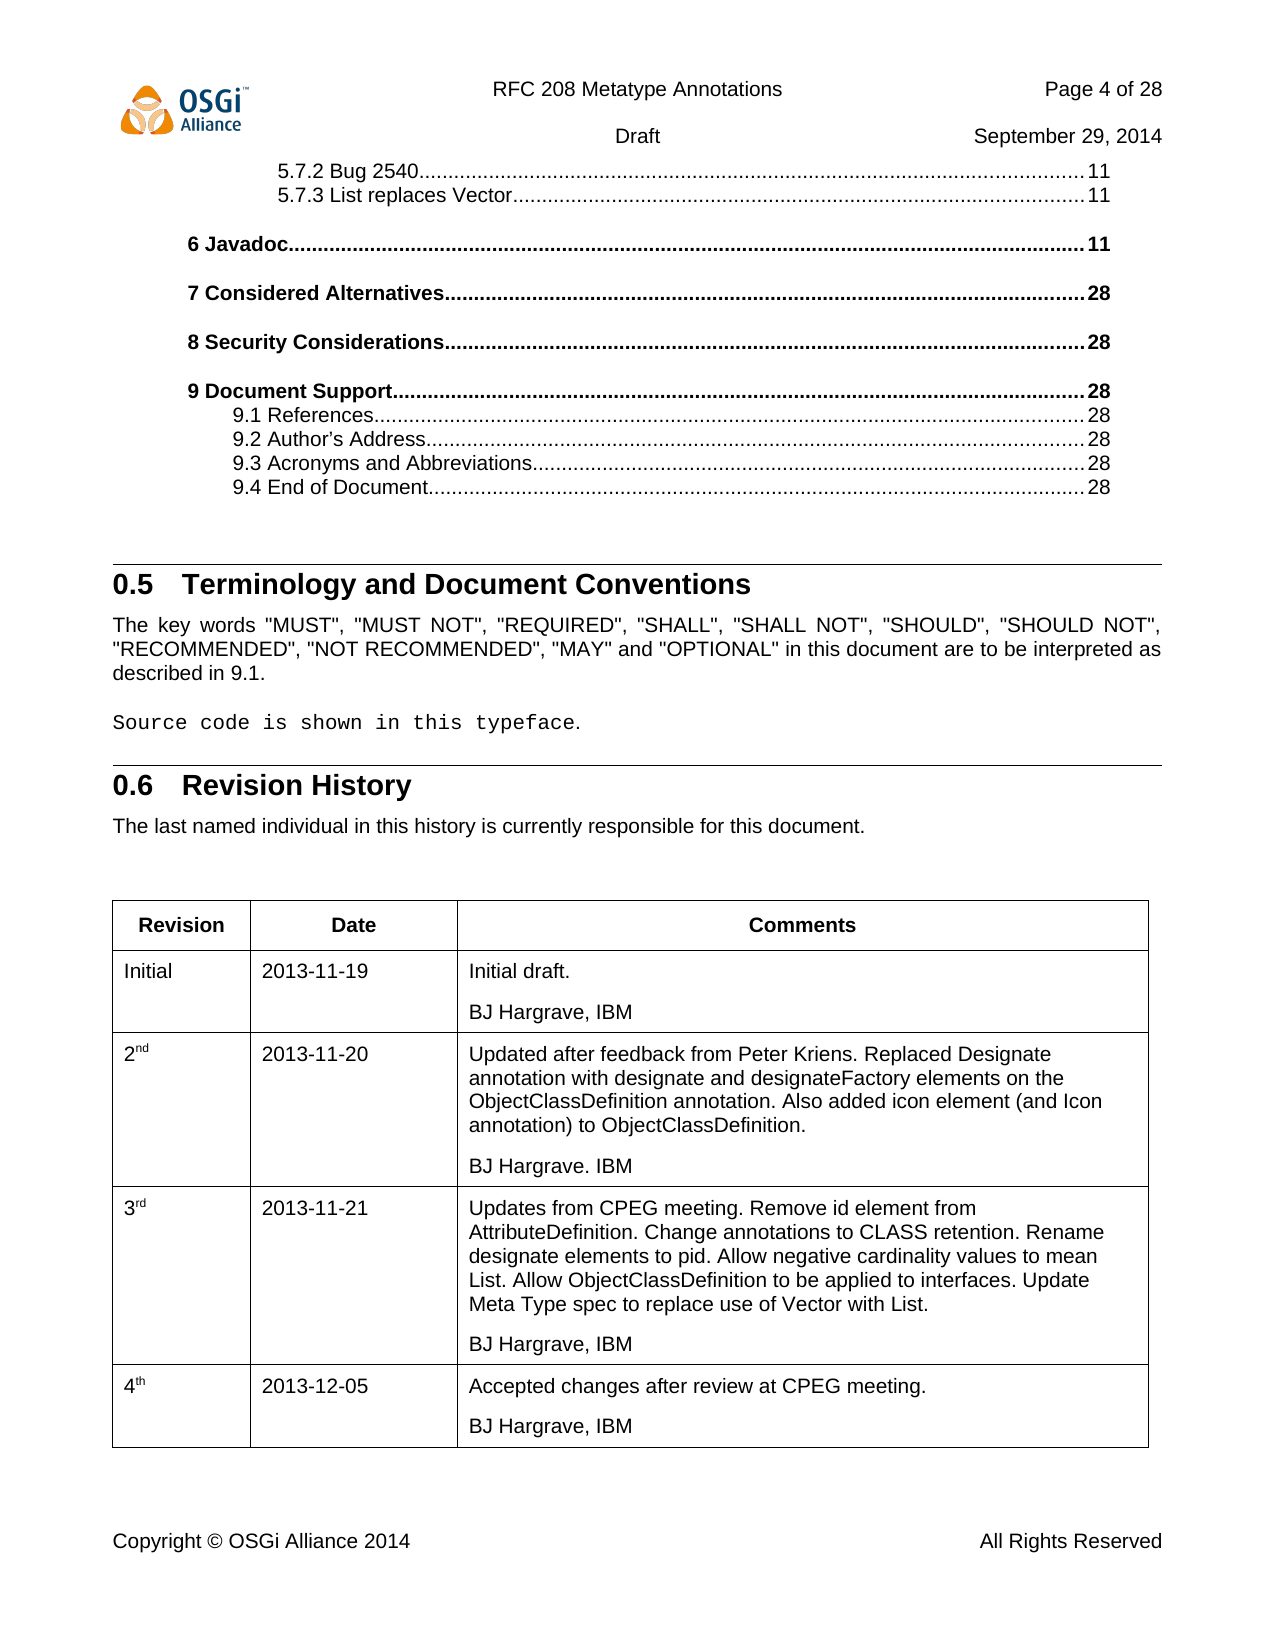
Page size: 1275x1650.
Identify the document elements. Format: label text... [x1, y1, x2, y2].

text 7 Considered Alternatives 28 [187, 281, 1162, 305]
text Source code is shown in this typeface. [112, 710, 1162, 736]
text 5.7.3 List replaces Vector 11 [277, 183, 1162, 207]
table_cell Updated after feedback from Peter Kriens. Replaced Designate annotation with designate and designateFactory elements on the ObjectClassDefinition annotation. Also added icon element (and Icon annotation) to ObjectClassDefinition. BJ Hargrave. IBM [458, 1033, 1148, 1186]
table_cell 2013-11-21 [251, 1187, 457, 1364]
text The last named individual in this history is currently responsible for this document. [112, 814, 1162, 838]
subtitle Terminology and Document Conventions [112, 565, 1162, 601]
table_header Revision [113, 901, 250, 950]
table_header Comments [458, 901, 1148, 950]
table_cell 2013-11-19 [251, 951, 457, 1032]
table_cell 2013-11-20 [251, 1033, 457, 1186]
table_cell Updates from CPEG meeting. Remove id element from AttributeDefinition. Change annotations to CLASS retention. Rename designate elements to pid. Allow negative cardinality values to mean List. Allow ObjectClassDefinition to be applied to interfaces. Update Meta Type spec to replace use of Vector with List. BJ Hargrave, IBM [458, 1187, 1148, 1364]
text 8 Security Considerations 28 [187, 330, 1162, 354]
table_cell 4th [113, 1365, 250, 1447]
table_cell 2nd [113, 1033, 250, 1186]
text 6 Javadoc 11 [187, 232, 1162, 256]
text 9.3 Acronyms and Abbreviations 28 [232, 451, 1162, 474]
text The key words "MUST", "MUST NOT", "REQUIRED", "SHALL", "SHALL NOT", "SHOULD", "SHOULD NOT", "RECOMMENDED", "NOT RECOMMENDED", "MAY" and "OPTIONAL" in this document are to be interpreted as described in 1. [112, 613, 1162, 685]
table_cell Initial [113, 951, 250, 1032]
text 9.2 Author’s Address 28 [232, 427, 1162, 451]
text 9.4 End of Document 28 [232, 474, 1162, 498]
table_cell Initial draft. BJ Hargrave, IBM [458, 951, 1148, 1032]
text 9 Document Support 28 [187, 379, 1162, 403]
table_cell 2013-12-05 [251, 1365, 457, 1447]
picture [113, 78, 257, 142]
text 5.7.2 Bug 2540 11 [277, 159, 1162, 183]
table_header Date [251, 901, 457, 950]
subtitle Revision History [112, 766, 1162, 802]
text 9.1 References 28 [232, 403, 1162, 427]
table_cell 3rd [113, 1187, 250, 1364]
table_cell Accepted changes after review at CPEG meeting. BJ Hargrave, IBM [458, 1365, 1148, 1447]
